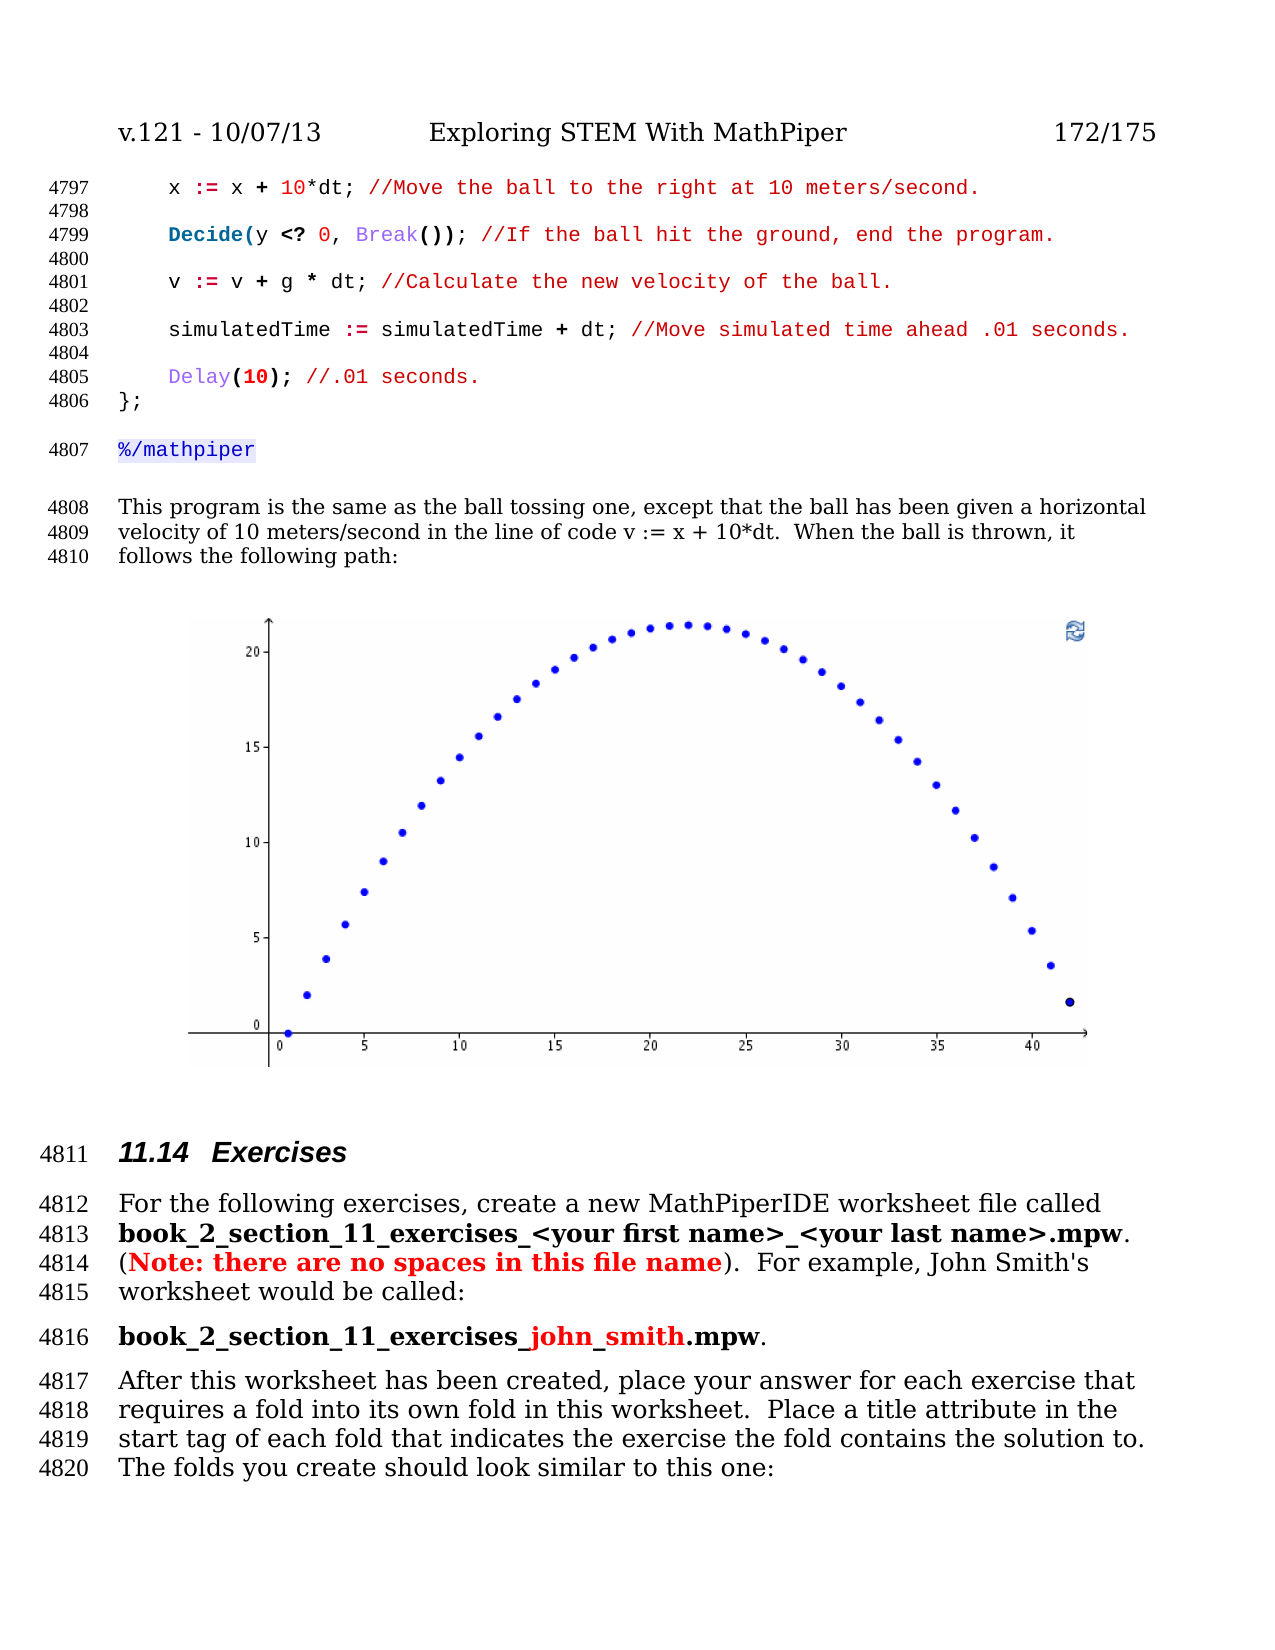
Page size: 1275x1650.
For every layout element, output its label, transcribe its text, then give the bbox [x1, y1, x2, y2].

text For the following exercises, create a new MathPiperIDE worksheet file called book_2_section_11_exercises_<your first name>_<your last name>.mpw. (Note: there are no spaces in this file name). For example, John Smith's worksheet would be called: [118, 1189, 1157, 1307]
text simulatedTime := simulatedTime + dt; //Move simulated time ahead .01 seconds. [118, 319, 1157, 342]
text After this worksheet has been created, place your answer for each exercise that requires a fold into its own fold in this worksheet. Place a title attribute in the start tag of each fold that indicates the exercise the fold contains the solution to. The folds you create should look similar to this one: [118, 1366, 1157, 1483]
subtitle Exercises [118, 1135, 1157, 1168]
text v := v + g * dt; //Calculate the new velocity of the ball. [118, 271, 1157, 295]
picture [187, 618, 1088, 1067]
text %/mathpiper [118, 439, 1157, 463]
text book_2_section_11_exercises_john_smith.mpw. [118, 1322, 1157, 1351]
text This program is the same as the ball tossing one, except that the ball has been given a horizontal velocity of 10 meters/second in the line of code v := x + 10*dt. When the ball is thrown, it follows the following path: [118, 495, 1157, 568]
text Delay(10); //.01 seconds. [118, 366, 1157, 389]
text }; [118, 389, 1157, 413]
text x := x + 10*dt; //Move the ball to the right at 10 meters/second. [118, 177, 1157, 200]
text Decide(y <? 0, Break()); //If the ball hit the ground, end the program. [118, 224, 1157, 248]
